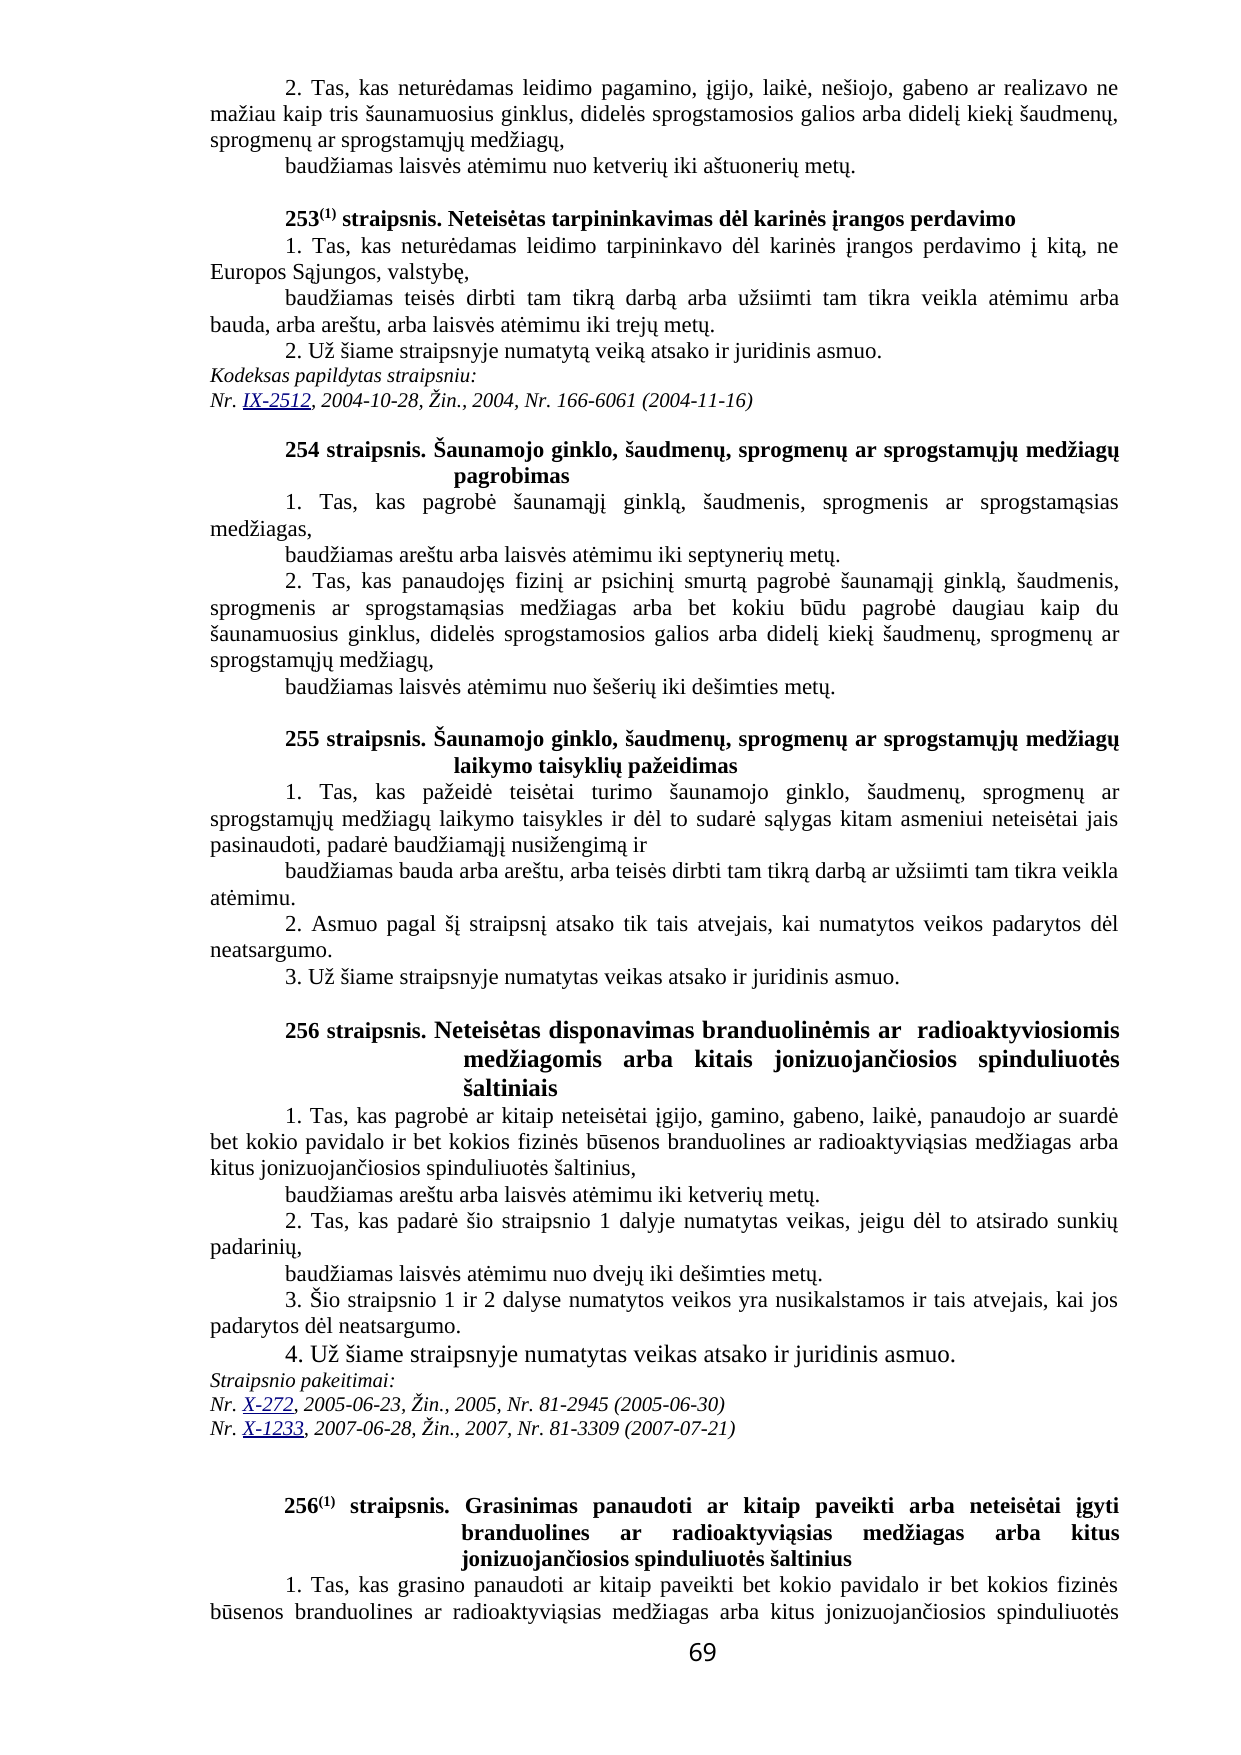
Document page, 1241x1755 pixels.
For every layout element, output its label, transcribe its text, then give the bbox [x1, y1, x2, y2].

text 1. Tas, kas pažeidė teisėtai turimo šaunamojo ginklo, šaudmenų, sprogmenų ar sprogstamųjų medžiagų laikymo taisykles ir dėl to sudarė sąlygas kitam asmeniui neteisėtai jais pasinaudoti, padarė baudžiamąjį nusižengimą ir [210, 778, 1120, 857]
text 1. Tas, kas neturėdamas leidimo tarpininkavo dėl karinės įrangos perdavimo į kitą, ne Europos Sąjungos, valstybę, [210, 232, 1120, 284]
text 2. Už šiame straipsnyje numatytą veiką atsako ir juridinis asmuo. [285, 337, 1120, 363]
text 4. Už šiame straipsnyje numatytas veikas atsako ir juridinis asmuo. [210, 1339, 1120, 1368]
text 1. Tas, kas pagrobė šaunamąjį ginklą, šaudmenis, sprogmenis ar sprogstamąsias medžiagas, [210, 488, 1120, 541]
text 3. Už šiame straipsnyje numatytas veikas atsako ir juridinis asmuo. [210, 963, 1120, 989]
text baudžiamas areštu arba laisvės atėmimu iki septynerių metų. [210, 541, 1120, 567]
text 254 straipsnis. Šaunamojo ginklo, šaudmenų, sprogmenų ar sprogstamųjų medžiagų pagrobimas [285, 436, 1120, 488]
text 256 straipsnis. Neteisėtas disponavimas branduolinėmis ar radioaktyviosiomis medžiagomis arba kitais jonizuojančiosios spinduliuotės šaltiniais [285, 1015, 1120, 1102]
text baudžiamas areštu arba laisvės atėmimu iki ketverių metų. [210, 1181, 1120, 1207]
text 2. Tas, kas padarė šio straipsnio 1 dalyje numatytas veikas, jeigu dėl to atsirado sunkių padarinių, [210, 1207, 1120, 1260]
text 2. Tas, kas neturėdamas leidimo pagamino, įgijo, laikė, nešiojo, gabeno ar realizavo ne mažiau kaip tris šaunamuosius ginklus, didelės sprogstamosios galios arba didelį kiekį šaudmenų, sprogmenų ar sprogstamųjų medžiagų, [210, 73, 1120, 153]
text Nr. X-1233, 2007-06-28, Žin., 2007, Nr. 81-3309 (2007-07-21) [210, 1416, 1120, 1440]
text baudžiamas laisvės atėmimu nuo šešerių iki dešimties metų. [210, 673, 1120, 699]
text Nr. IX-2512, 2004-10-28, Žin., 2004, Nr. 166-6061 (2004-11-16) [210, 387, 1120, 412]
text 3. Šio straipsnio 1 ir 2 dalyse numatytos veikos yra nusikalstamos ir tais atvejais, kai jos padarytos dėl neatsargumo. [210, 1286, 1120, 1339]
text Kodeksas papildytas straipsniu: [210, 363, 1120, 387]
text 255 straipsnis. Šaunamojo ginklo, šaudmenų, sprogmenų ar sprogstamųjų medžiagų laikymo taisyklių pažeidimas [285, 726, 1120, 778]
text 1. Tas, kas pagrobė ar kitaip neteisėtai įgijo, gamino, gabeno, laikė, panaudojo ar suardė bet kokio pavidalo ir bet kokios fizinės būsenos branduolines ar radioaktyviąsias medžiagas arba kitus jonizuojančiosios spinduliuotės šaltinius, [210, 1102, 1120, 1181]
text baudžiamas laisvės atėmimu nuo dvejų iki dešimties metų. [210, 1260, 1120, 1286]
text baudžiamas bauda arba areštu, arba teisės dirbti tam tikrą darbą ar užsiimti tam tikra veikla atėmimu. [210, 857, 1120, 910]
text 2. Tas, kas panaudojęs fizinį ar psichinį smurtą pagrobė šaunamąjį ginklą, šaudmenis, sprogmenis ar sprogstamąsias medžiagas arba bet kokiu būdu pagrobė daugiau kaip du šaunamuosius ginklus, didelės sprogstamosios galios arba didelį kiekį šaudmenų, sprogmenų ar sprogstamųjų medžiagų, [210, 567, 1120, 673]
text 2. Asmuo pagal šį straipsnį atsako tik tais atvejais, kai numatytos veikos padarytos dėl neatsargumo. [210, 910, 1120, 963]
text baudžiamas teisės dirbti tam tikrą darbą arba užsiimti tam tikra veikla atėmimu arba bauda, arba areštu, arba laisvės atėmimu iki trejų metų. [210, 284, 1120, 337]
text 253(1) straipsnis. Neteisėtas tarpininkavimas dėl karinės įrangos perdavimo [210, 205, 1120, 232]
text baudžiamas laisvės atėmimu nuo ketverių iki aštuonerių metų. [210, 153, 1120, 179]
text Nr. X-272, 2005-06-23, Žin., 2005, Nr. 81-2945 (2005-06-30) [210, 1392, 1120, 1416]
text 256(1) straipsnis. Grasinimas panaudoti ar kitaip paveikti arba neteisėtai įgyti branduolines ar radioaktyviąsias medžiagas arba kitus jonizuojančiosios spinduliuotės šaltinius [284, 1492, 1120, 1572]
text 1. Tas, kas grasino panaudoti ar kitaip paveikti bet kokio pavidalo ir bet kokios fizinės būsenos branduolines ar radioaktyviąsias medžiagas arba kitus jonizuojančiosios spinduliuotės [210, 1572, 1120, 1624]
text Straipsnio pakeitimai: [210, 1368, 1120, 1392]
